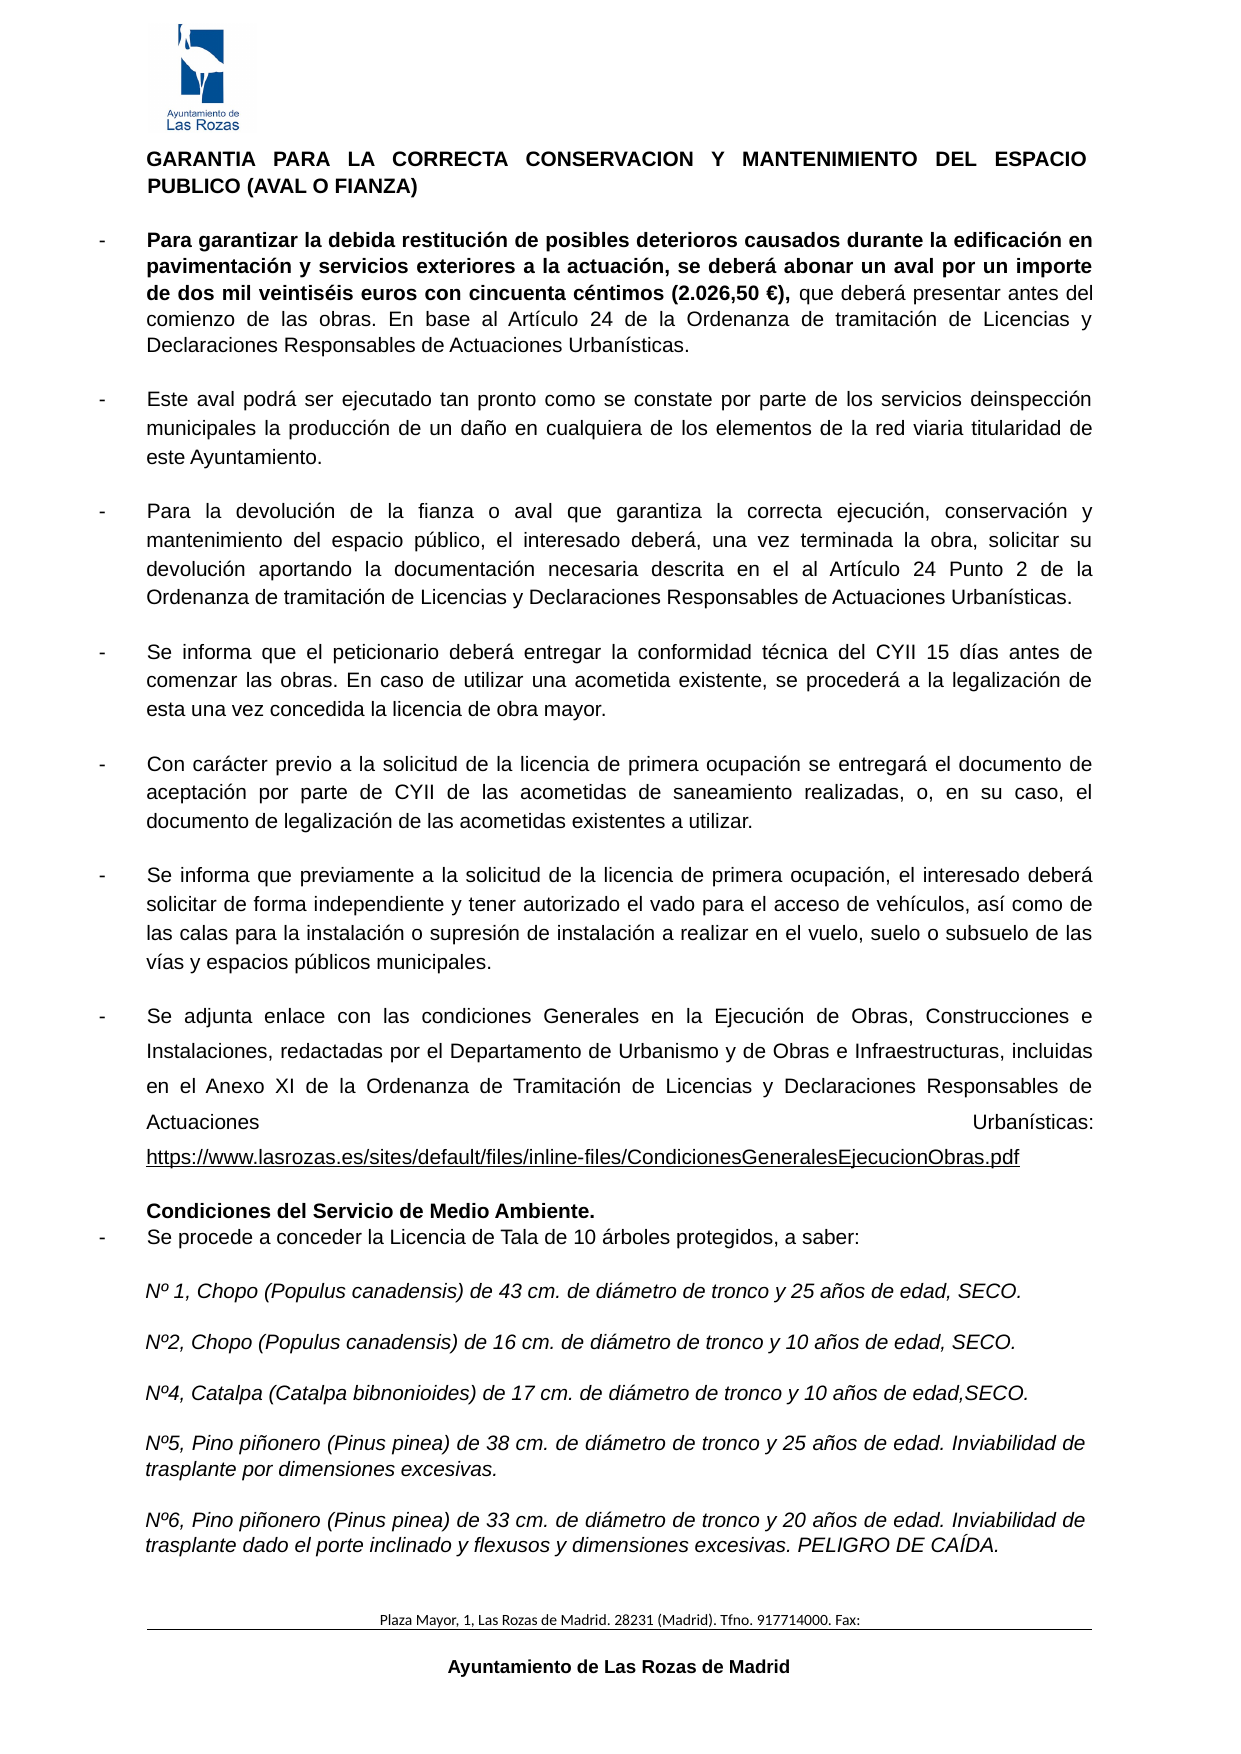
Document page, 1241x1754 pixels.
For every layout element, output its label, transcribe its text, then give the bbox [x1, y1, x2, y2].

text Nº5, Pino piñonero (Pinus pinea) de 38 cm. de diámetro de tronco y 25 años de edad. Inviabilidad de trasplante por dimensiones excesivas. [145, 1431, 1090, 1481]
list Se procede a conceder la Licencia de Tala de 10 árboles protegidos, a saber: [98, 1225, 1094, 1249]
list Se adjunta enlace con las condiciones Generales en la Ejecución de Obras, Construcciones e Instalaciones, redactadas por el Departamento de Urbanismo y de Obras e Infraestructuras, incluidas en el Anexo XI de la Ordenanza de Tramitación de Licencias y Declaraciones Responsables de Actuaciones Urbanísticas: https://www.lasrozas.es/sites/default/files/inline-files/CondicionesGeneralesEjecucionObras.pdf [98, 1004, 1094, 1169]
text Condiciones del Servicio de Medio Ambiente. [146, 1199, 1087, 1223]
list Se informa que el peticionario deberá entregar la conformidad técnica del CYII 15 días antes de comenzar las obras. En caso de utilizar una acometida existente, se procederá a la legalización de esta una vez concedida la licencia de obra mayor. [98, 639, 1094, 721]
text Nº 1, Chopo (Populus canadensis) de 43 cm. de diámetro de tronco y 25 años de edad, SECO. [145, 1279, 1090, 1303]
text Nº6, Pino piñonero (Pinus pinea) de 33 cm. de diámetro de tronco y 20 años de edad. Inviabilidad de trasplante dado el porte inclinado y flexusos y dimensiones excesivas. PELIGRO DE CAÍDA. [145, 1507, 1090, 1557]
text Nº2, Chopo (Populus canadensis) de 16 cm. de diámetro de tronco y 10 años de edad, SECO. [145, 1330, 1090, 1354]
text Nº4, Catalpa (Catalpa bibnonioides) de 17 cm. de diámetro de tronco y 10 años de edad,SECO. [145, 1381, 1090, 1404]
list Con carácter previo a la solicitud de la licencia de primera ocupación se entregará el documento de aceptación por parte de CYII de las acometidas de saneamiento realizadas, o, en su caso, el documento de legalización de las acometidas existentes a utilizar. [98, 751, 1094, 833]
text GARANTIA PARA LA CORRECTA CONSERVACION Y MANTENIMIENTO DEL ESPACIO PUBLICO (AVAL O FIANZA) [146, 147, 1087, 197]
list Este aval podrá ser ejecutado tan pronto como se constate por parte de los servicios deinspección municipales la producción de un daño en cualquiera de los elementos de la red viaria titularidad de este Ayuntamiento. [98, 387, 1094, 468]
list Se informa que previamente a la solicitud de la licencia de primera ocupación, el interesado deberá solicitar de forma independiente y tener autorizado el vado para el acceso de vehículos, así como de las calas para la instalación o supresión de instalación a realizar en el vuelo, suelo o subsuelo de las vías y espacios públicos municipales. [98, 863, 1094, 973]
list Para garantizar la debida restitución de posibles deterioros causados durante la edificación en pavimentación y servicios exteriores a la actuación, se deberá abonar un aval por un importe de dos mil veintiséis euros con cincuenta céntimos (2.026,50 €), que deberá presentar antes del comienzo de las obras. En base al Artículo 24 de la Ordenanza de tramitación de Licencias y Declaraciones Responsables de Actuaciones Urbanísticas. [98, 228, 1094, 357]
list Para la devolución de la fianza o aval que garantiza la correcta ejecución, conservación y mantenimiento del espacio público, el interesado deberá, una vez terminada la obra, solicitar su devolución aportando la documentación necesaria descrita en el al Artículo 24 Punto 2 de la Ordenanza de tramitación de Licencias y Declaraciones Responsables de Actuaciones Urbanísticas. [98, 499, 1094, 609]
